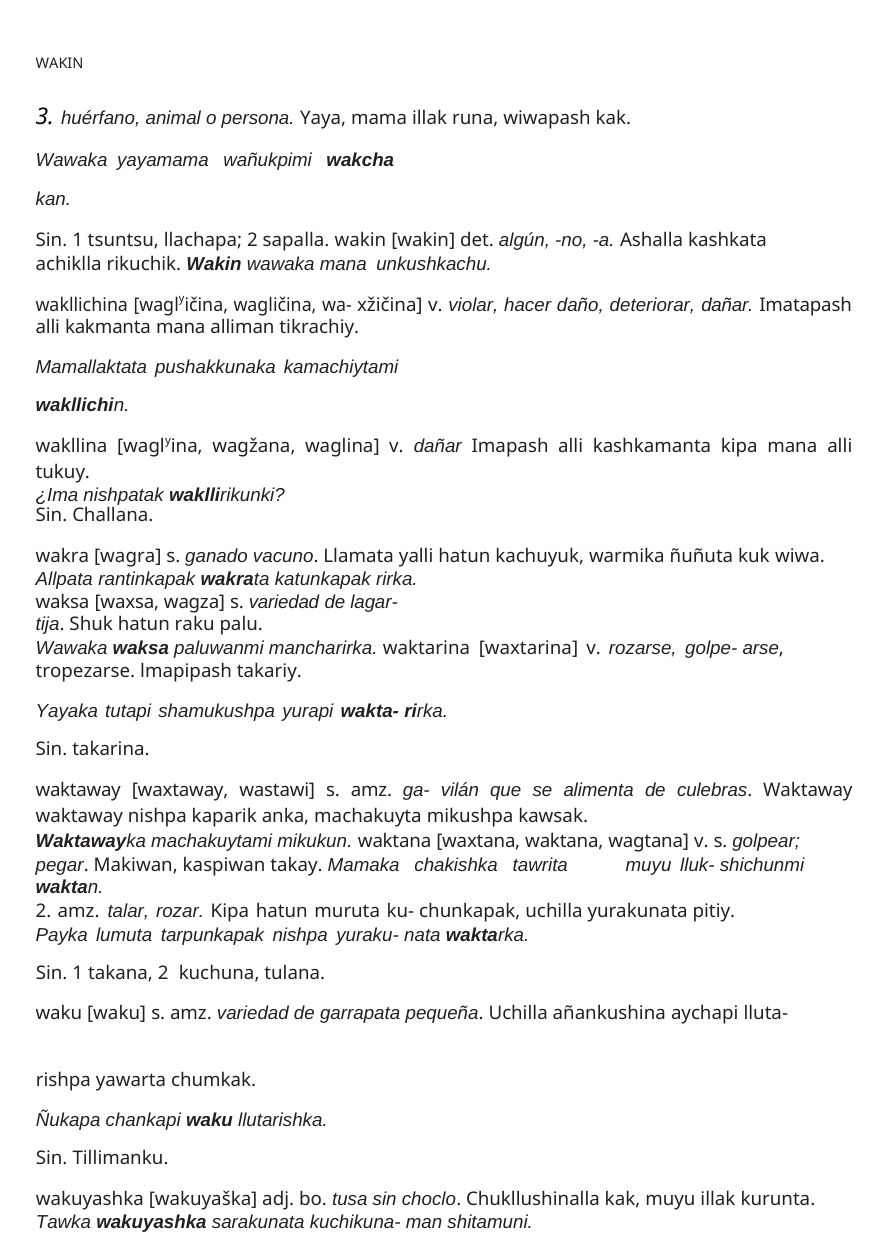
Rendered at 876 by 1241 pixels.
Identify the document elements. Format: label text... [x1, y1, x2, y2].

text Allpata rantinkapak wakrata katunkapak rirka. [35, 568, 856, 590]
text ¿Ima nishpatak wakllirikunki? [35, 484, 856, 505]
text Sin. 1 tsuntsu, llachapa; 2 sapalla. wakin [wakin] det. algún, -no, -a. Ashalla kashkata achiklla rikuchik. Wakin wawaka mana unkushkachu. [35, 228, 792, 276]
text Sin. takarina. [35, 739, 856, 760]
text wakra [wagra] s. ganado vacuno. Llamata yalli hatun kachuyuk, warmika ñuñuta kuk wiwa. [35, 543, 852, 568]
text Wawaka yayamama wañukpimi wakcha [35, 149, 856, 170]
text Payka lumuta tarpunkapak nishpa yuraku- nata waktarka. [35, 924, 856, 946]
text Wawaka waksa paluwanmi mancharirka. waktarina [waxtarina] v. rozarse, golpe- arse, tropezarse. lmapipash takariy. [35, 636, 856, 683]
text Waktawayka machakuytami mikukun. waktana [waxtana, waktana, wagtana] v. s. golpear; pegar. Makiwan, kaspiwan takay. Mamaka chakishka tawrita muyu lluk- shichunmi waktan. [35, 827, 852, 898]
text waku [waku] s. amz. variedad de garrapata pequeña. Uchilla añankushina aychapi lluta- [35, 1000, 852, 1024]
text waksa [waxsa, wagza] s. variedad de lagar- [35, 590, 856, 613]
text 2. amz. talar, rozar. Kipa hatun muruta ku- chunkapak, uchilla yurakunata pitiy. [35, 898, 856, 923]
text Yayaka tutapi shamukushpa yurapi wakta- rirka. [35, 700, 856, 722]
text kan. [35, 188, 856, 209]
text waktaway [waxtaway, wastawi] s. amz. ga- vilán que se alimenta de culebras. Waktaway waktaway nishpa kaparik anka, machakuyta mikushpa kawsak. [35, 776, 852, 827]
text Sin. Challana. [35, 505, 856, 526]
subtitle wakllichin. [35, 395, 856, 415]
text WAKIN [35, 53, 856, 73]
text wakllina [waglyina, wagžana, waglina] v. dañar Imapash alli kashkamanta kipa mana alli tukuy. [35, 432, 852, 484]
list huérfano, animal o persona. Yaya, mama illak runa, wiwapash kak. [35, 100, 852, 131]
text wakllichina [waglyičina, wagličina, wa- xžičina] v. violar, hacer daño, deteriorar, dañar. Imatapash alli kakmanta mana alliman tikrachiy. [35, 293, 852, 338]
text wakuyashka [wakuyaška] adj. bo. tusa sin choclo. Chukllushinalla kak, muyu illak kurunta. [36, 1185, 816, 1211]
text Sin. Tillimanku. [36, 1148, 856, 1169]
text rishpa yawarta chumkak. [36, 1066, 856, 1091]
text Ñukapa chankapi waku llutarishka. [36, 1109, 856, 1131]
text Sin. 1 takana, 2 kuchuna, tulana. [36, 963, 856, 983]
text Tawka wakuyashka sarakunata kuchikuna- man shitamuni. [36, 1211, 840, 1232]
text Mamallaktata pushakkunaka kamachiytami [35, 356, 856, 377]
text tija. Shuk hatun raku palu. [35, 613, 856, 634]
